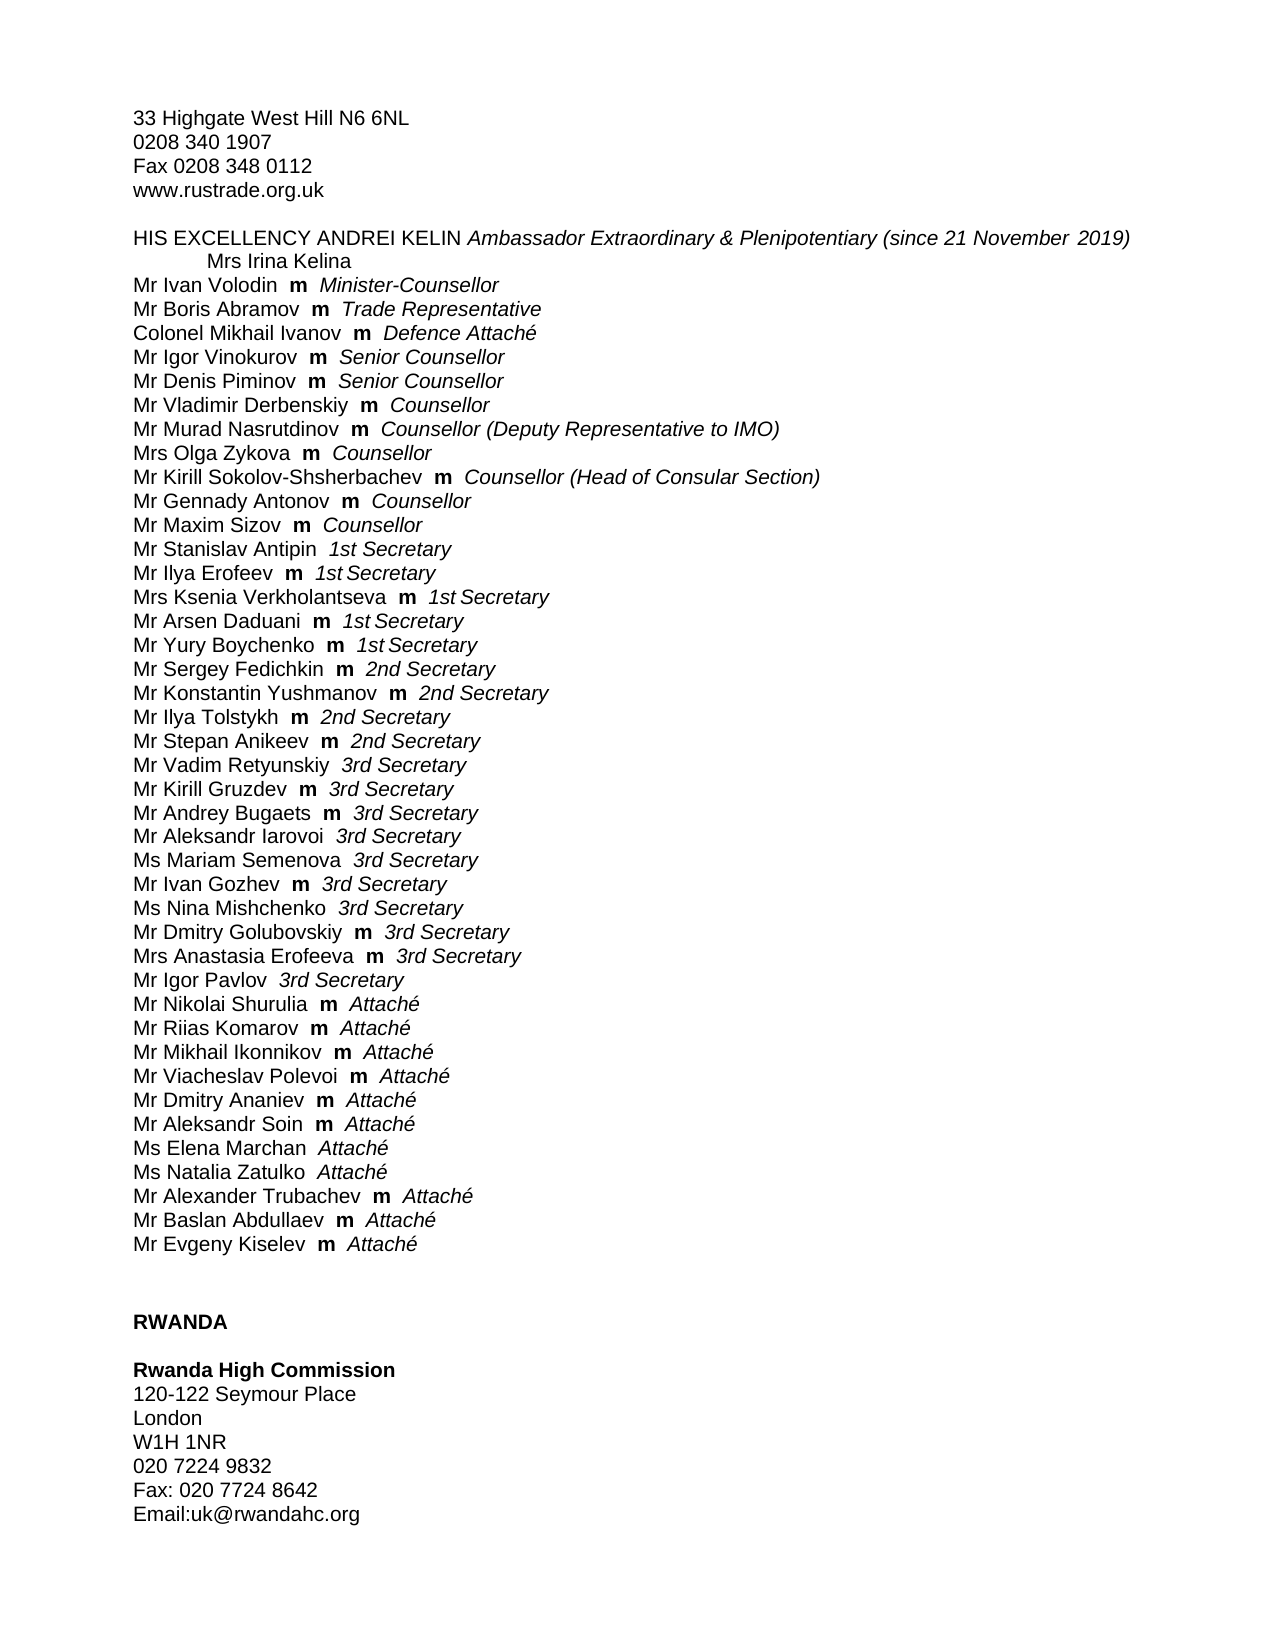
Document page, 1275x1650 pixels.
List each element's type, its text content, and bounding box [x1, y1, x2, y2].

text 33 Highgate West Hill N6 6NL [133, 106, 1181, 129]
text Mr Sergey Fedichkin m 2nd Secretary [133, 657, 1181, 681]
text Mr Igor Vinokurov m Senior Counsellor [133, 345, 1181, 369]
text Mr Stanislav Antipin 1st Secretary [133, 537, 1181, 561]
text Mr Ilya Tolstykh m 2nd Secretary [133, 704, 1181, 728]
text www.rustrade.org.uk [133, 177, 1181, 201]
text 020 7224 9832 [133, 1454, 1181, 1478]
text Fax 0208 348 0112 [133, 153, 1181, 177]
text Mr Arsen Daduani m 1st Secretary [133, 609, 1181, 633]
text Colonel Mikhail Ivanov m Defence Attaché [133, 321, 1181, 345]
text Mr Nikolai Shurulia m Attaché [133, 992, 1181, 1016]
text Mrs Olga Zykova m Counsellor [133, 441, 1181, 465]
text 0208 340 1907 [133, 129, 1181, 153]
text Fax: 020 7724 8642 [133, 1478, 1181, 1502]
text Mr Gennady Antonov m Counsellor [133, 489, 1181, 513]
text Mr Andrey Bugaets m 3rd Secretary [133, 800, 1181, 824]
text Email:uk@rwandahc.org [133, 1502, 1181, 1526]
text Mr Viacheslav Polevoi m Attaché [133, 1064, 1181, 1088]
text 120-122 Seymour Place [133, 1382, 1181, 1406]
text Mr Aleksandr Iarovoi 3rd Secretary [133, 824, 1181, 848]
text Mr Ivan Volodin m Minister-Counsellor [133, 273, 1181, 297]
text Mr Igor Pavlov 3rd Secretary [133, 968, 1181, 992]
text Mr Murad Nasrutdinov m Counsellor (Deputy Representative to IMO) [133, 417, 1181, 441]
text Mr Vladimir Derbenskiy m Counsellor [133, 393, 1181, 417]
text Mr Aleksandr Soin m Attaché [133, 1112, 1181, 1136]
text Mr Konstantin Yushmanov m 2nd Secretary [133, 681, 1181, 704]
text Mr Yury Boychenko m 1st Secretary [133, 633, 1181, 657]
text Ms Elena Marchan Attaché [133, 1136, 1181, 1160]
text Mr Kirill Sokolov-Shsherbachev m Counsellor (Head of Consular Section) [133, 465, 1181, 489]
text Mr Ivan Gozhev m 3rd Secretary [133, 872, 1181, 896]
text Mr Dmitry Ananiev m Attaché [133, 1088, 1181, 1112]
text Mrs Ksenia Verkholantseva m 1st Secretary [133, 585, 1181, 609]
text Mr Denis Piminov m Senior Counsellor [133, 369, 1181, 393]
text Mr Riias Komarov m Attaché [133, 1016, 1181, 1040]
text Mr Boris Abramov m Trade Representative [133, 297, 1181, 321]
text Ms Natalia Zatulko Attaché [133, 1160, 1181, 1184]
text Mrs Irina Kelina [133, 249, 1181, 273]
text Mr Alexander Trubachev m Attaché [133, 1184, 1181, 1208]
text Ms Mariam Semenova 3rd Secretary [133, 848, 1181, 872]
text Mr Vadim Retyunskiy 3rd Secretary [133, 752, 1181, 776]
text Mr Ilya Erofeev m 1st Secretary [133, 561, 1181, 585]
text W1H 1NR [133, 1430, 1181, 1454]
text HIS EXCELLENCY ANDREI KELIN Ambassador Extraordinary & Plenipotentiary (since 21 November 2019) [133, 225, 1181, 249]
text Mr Baslan Abdullaev m Attaché [133, 1208, 1181, 1232]
text Mr Mikhail Ikonnikov m Attaché [133, 1040, 1181, 1064]
text Mr Kirill Gruzdev m 3rd Secretary [133, 776, 1181, 800]
text Mr Dmitry Golubovskiy m 3rd Secretary [133, 920, 1181, 944]
text London [133, 1406, 1181, 1430]
text Rwanda High Commission [133, 1358, 1181, 1382]
subtitle RWANDA [133, 1310, 1181, 1334]
text Ms Nina Mishchenko 3rd Secretary [133, 896, 1181, 920]
text Mr Maxim Sizov m Counsellor [133, 513, 1181, 537]
text Mrs Anastasia Erofeeva m 3rd Secretary [133, 944, 1181, 968]
text Mr Stepan Anikeev m 2nd Secretary [133, 728, 1181, 752]
text Mr Evgeny Kiselev m Attaché [133, 1232, 1181, 1256]
